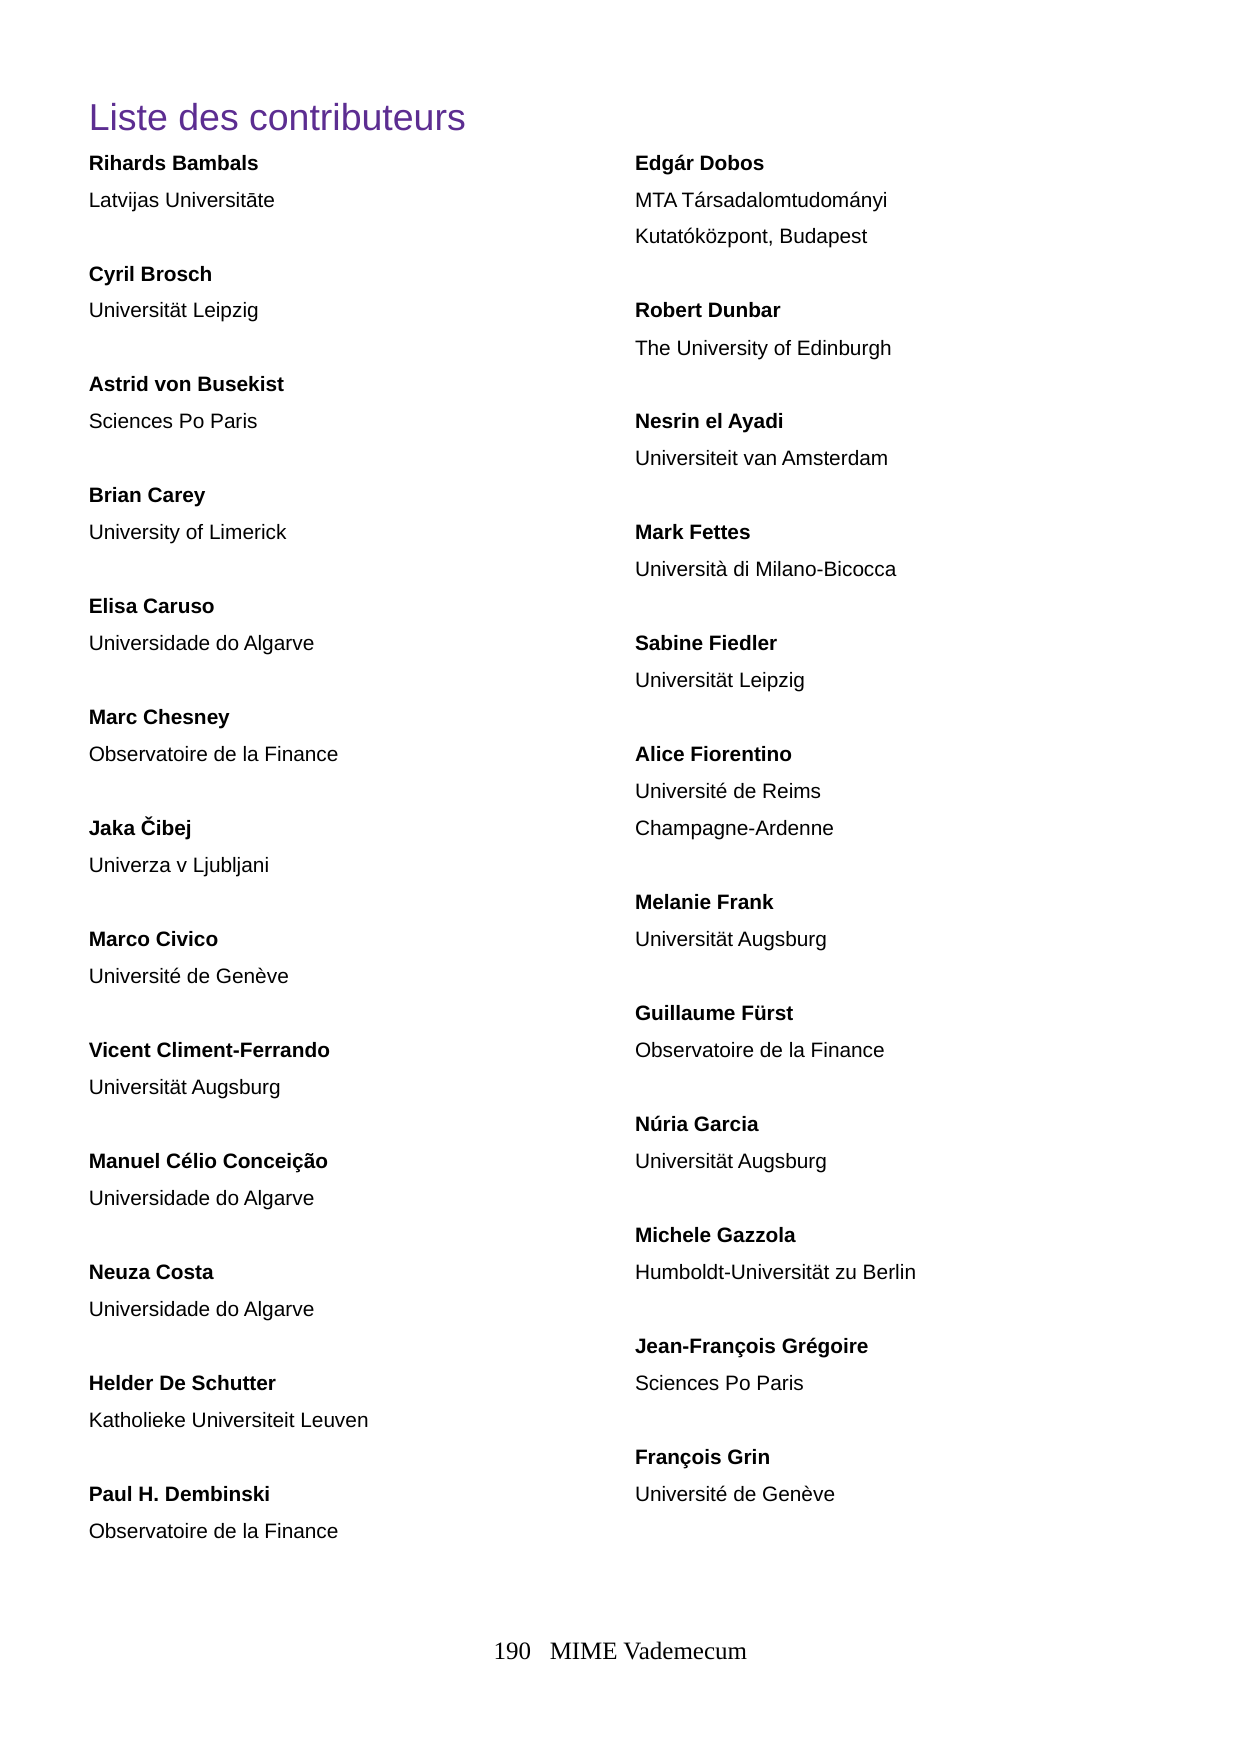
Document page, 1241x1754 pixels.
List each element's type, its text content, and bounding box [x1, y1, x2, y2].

text Université de Genève [635, 1482, 1152, 1506]
text Melanie Frank [635, 890, 1152, 914]
text Jaka Čibej [88, 816, 605, 840]
text Astrid von Busekist [88, 372, 605, 396]
text Champagne-Ardenne [635, 816, 1152, 840]
text Mark Fettes [635, 520, 1152, 544]
text Universiteit van Amsterdam [635, 446, 1152, 470]
text Manuel Célio Conceição [88, 1149, 605, 1173]
text Univerza v Ljubljani [88, 853, 605, 877]
text Jean-François Grégoire [635, 1334, 1152, 1358]
text Université de Genève [88, 964, 605, 988]
text Nesrin el Ayadi [635, 409, 1152, 433]
text Rihards Bambals [88, 150, 605, 174]
text Elisa Caruso [88, 594, 605, 618]
text Edgár Dobos [635, 150, 1152, 174]
text University of Limerick [88, 520, 605, 544]
text Robert Dunbar [635, 298, 1152, 322]
text Alice Fiorentino [635, 742, 1152, 766]
text Neuza Costa [88, 1260, 605, 1284]
text Sciences Po Paris [635, 1371, 1152, 1395]
text Helder De Schutter [88, 1371, 605, 1395]
text Universität Leipzig [635, 668, 1152, 692]
text Michele Gazzola [635, 1223, 1152, 1247]
text Cyril Brosch [88, 261, 605, 285]
text Marco Civico [88, 927, 605, 951]
text Observatoire de la Finance [88, 742, 605, 766]
text Núria Garcia [635, 1112, 1152, 1136]
text Université de Reims [635, 779, 1152, 803]
text Kutatóközpont, Budapest [635, 224, 1152, 248]
text Universität Augsburg [635, 1149, 1152, 1173]
text Latvijas Universitāte [88, 187, 605, 211]
text Marc Chesney [88, 705, 605, 729]
text Universität Augsburg [635, 927, 1152, 951]
text Humboldt-Universität zu Berlin [635, 1260, 1152, 1284]
text Universidade do Algarve [88, 631, 605, 655]
text Paul H. Dembinski [88, 1482, 605, 1506]
text Sabine Fiedler [635, 631, 1152, 655]
text Observatoire de la Finance [635, 1038, 1152, 1062]
text Universität Leipzig [88, 298, 605, 322]
text Universidade do Algarve [88, 1186, 605, 1210]
text Universität Augsburg [88, 1075, 605, 1099]
text Brian Carey [88, 483, 605, 507]
text Observatoire de la Finance [88, 1519, 605, 1543]
text Università di Milano-Bicocca [635, 557, 1152, 581]
text Universidade do Algarve [88, 1297, 605, 1321]
text Guillaume Fürst [635, 1001, 1152, 1025]
text François Grin [635, 1445, 1152, 1469]
text Sciences Po Paris [88, 409, 605, 433]
text The University of Edinburgh [635, 335, 1152, 359]
text Katholieke Universiteit Leuven [88, 1408, 605, 1432]
text Vicent Climent-Ferrando [88, 1038, 605, 1062]
subtitle Liste des contributeurs [88, 95, 1152, 138]
text MTA Társadalomtudományi [635, 187, 1152, 211]
